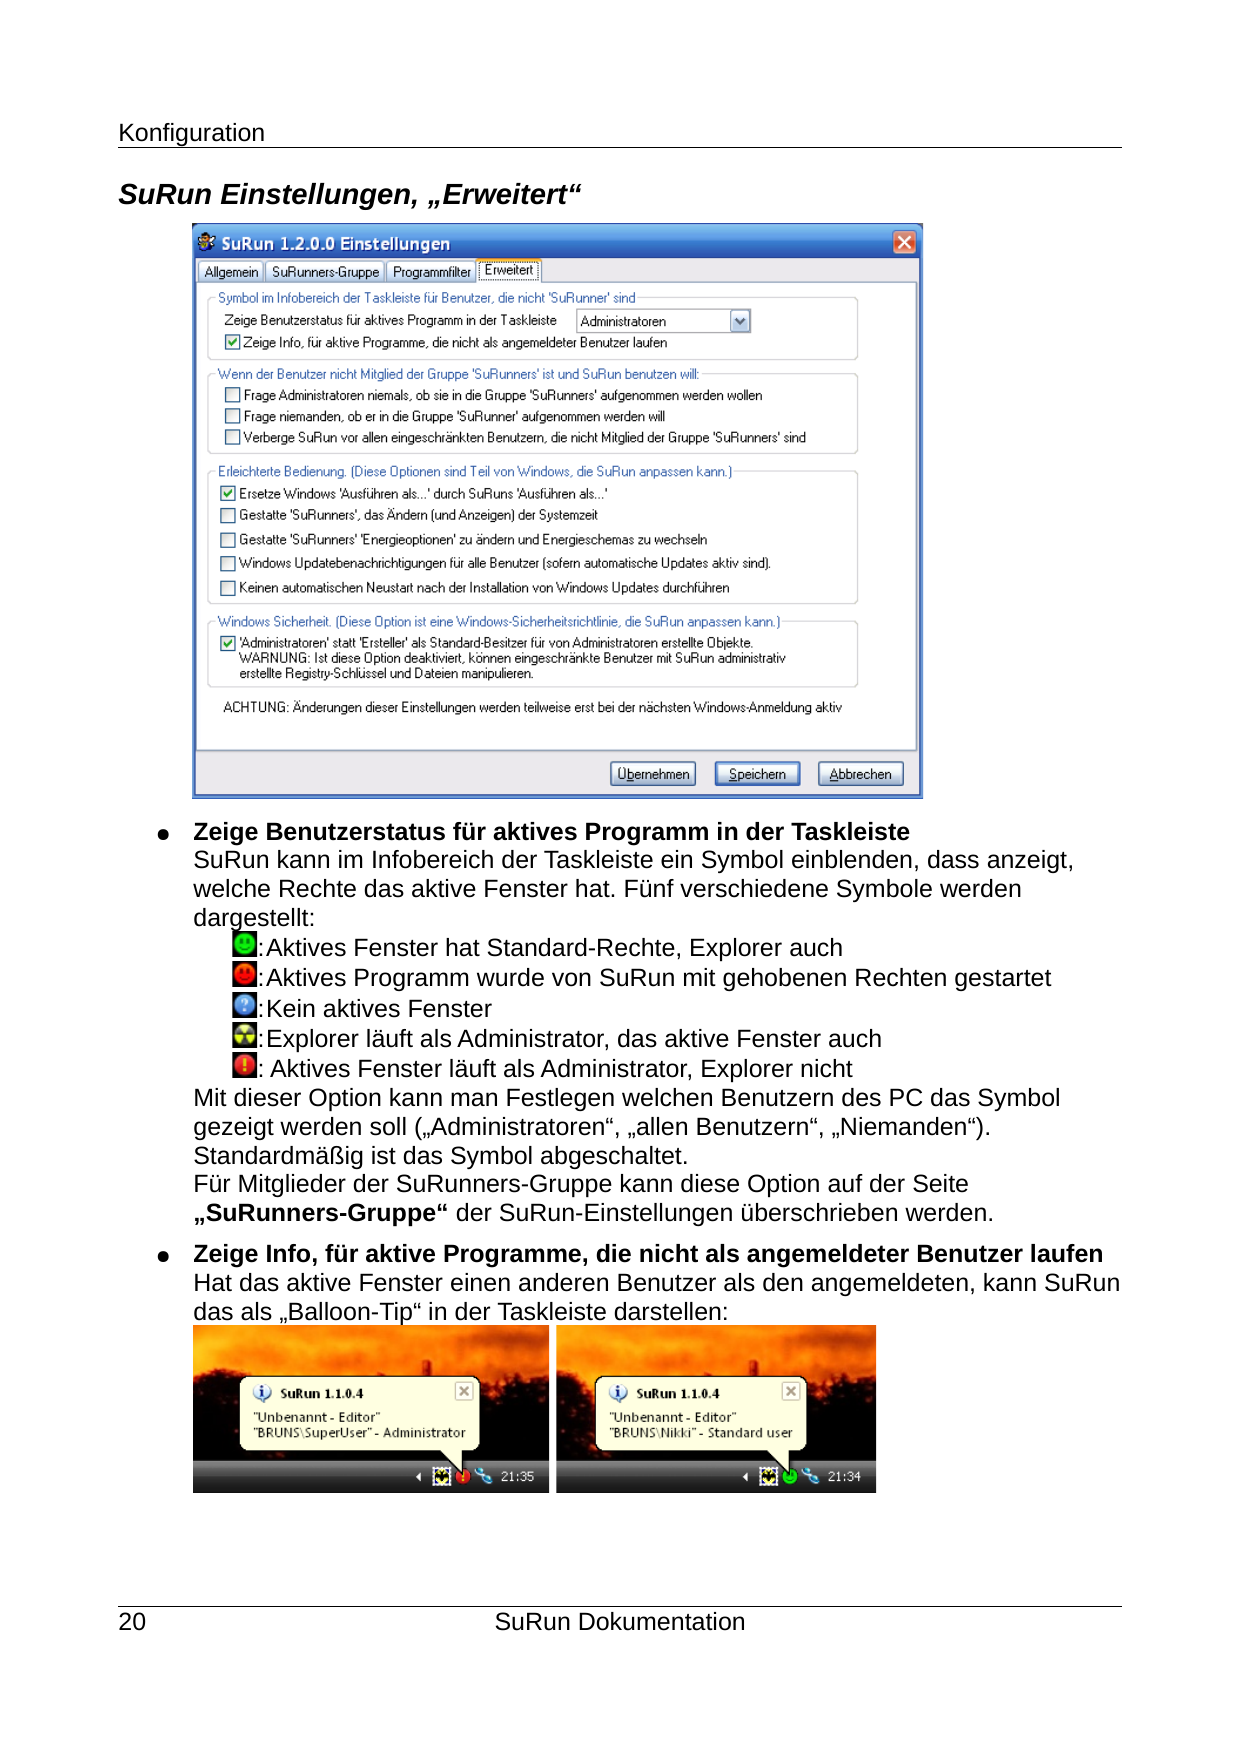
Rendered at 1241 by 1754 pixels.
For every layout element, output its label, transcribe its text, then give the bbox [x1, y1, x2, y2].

list Zeige Benutzerstatus für aktives Programm in der Taskleiste SuRun kann im Infobereich der Taskleiste ein Symbol einblenden, dass anzeigt, welche Rechte das aktive Fenster hat. Fünf verschiedene Symbole werden dargestellt: : Aktives Fenster hat Standard-Rechte, Explorer auch : Aktives Programm wurde von SuRun mit gehobenen Rechten gestartet : Kein aktives Fenster : Explorer läuft als Administrator, das aktive Fenster auch : Aktives Fenster läuft als Administrator, Explorer nicht Mit dieser Option kann man Festlegen welchen Benutzern des PC das Symbol gezeigt werden soll („Administratoren“, „allen Benutzern“, „Niemanden“). Standardmäßig ist das Symbol abgeschaltet. Für Mitglieder der SuRunners-Gruppe kann diese Option auf der Seite „SuRunners-Gruppe“ der SuRun-Einstellungen überschrieben werden. [156, 817, 1122, 1227]
picture [232, 1022, 258, 1048]
picture [232, 992, 258, 1018]
picture [193, 1325, 550, 1493]
picture [192, 223, 924, 799]
picture [556, 1325, 877, 1493]
picture [232, 961, 258, 987]
list Zeige Info, für aktive Programme, die nicht als angemeldeter Benutzer laufen Hat das aktive Fenster einen anderen Benutzer als den angemeldeten, kann SuRun das als „Balloon-Tip“ in der Taskleiste darstellen: [156, 1239, 1122, 1325]
picture [232, 931, 258, 957]
picture [232, 1052, 258, 1078]
subtitle SuRun Einstellungen, „Erweitert“ [118, 177, 1122, 211]
